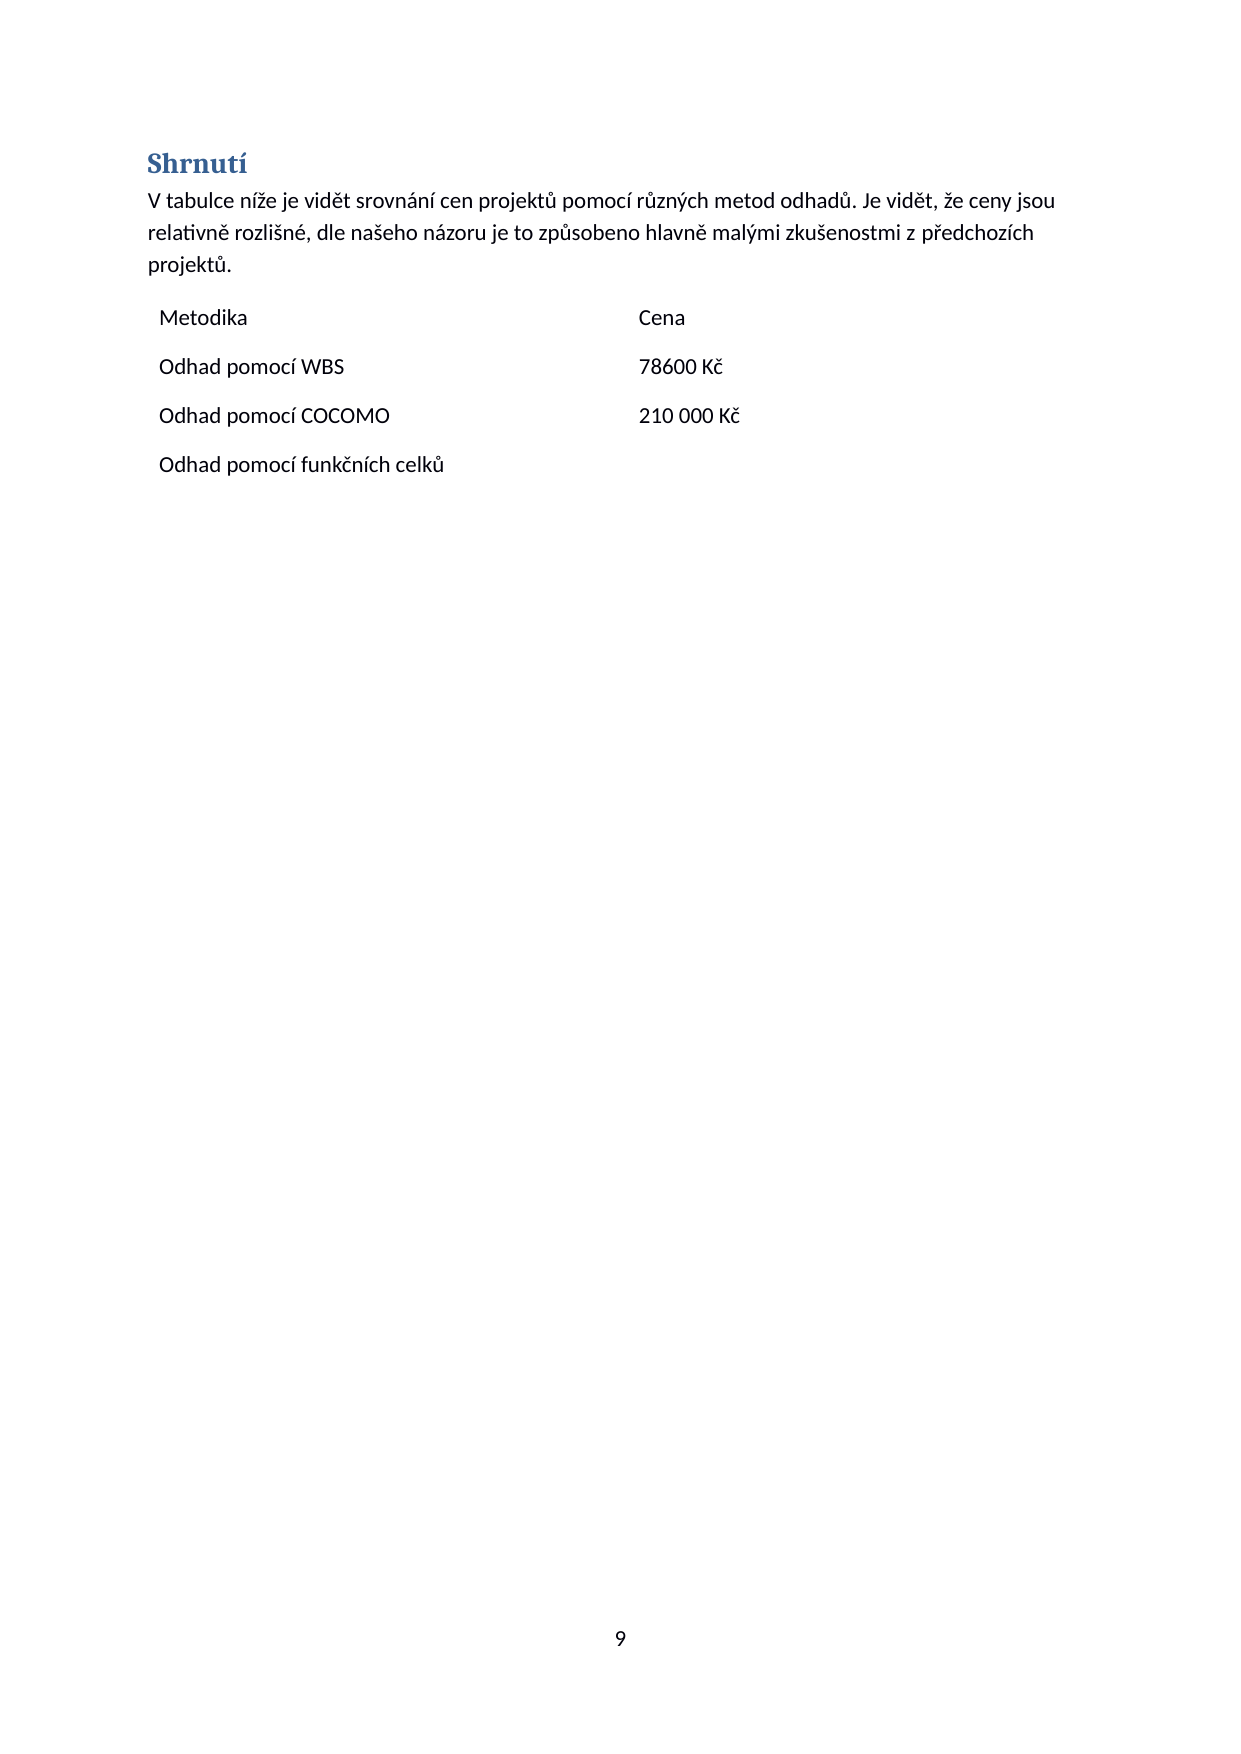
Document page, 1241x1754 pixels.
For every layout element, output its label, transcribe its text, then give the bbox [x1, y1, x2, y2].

table_cell Odhad pomocí WBS [148, 353, 627, 401]
table_header Cena [628, 304, 1107, 352]
table_cell [628, 450, 1107, 499]
table_cell Odhad pomocí funkčních celků [148, 450, 627, 499]
text V tabulce níže je vidět srovnání cen projektů pomocí různých metod odhadů. Je vidět, že ceny jsou relativně rozlišné, dle našeho názoru je to způsobeno hlavně malými zkušenostmi z předchozích projektů. [148, 186, 1093, 278]
table_cell 210 000 Kč [628, 401, 1107, 450]
table_cell Odhad pomocí COCOMO [148, 401, 627, 450]
table_header Metodika [148, 304, 627, 352]
table_cell 78600 Kč [628, 353, 1107, 401]
subtitle Shrnutí [148, 148, 1093, 181]
